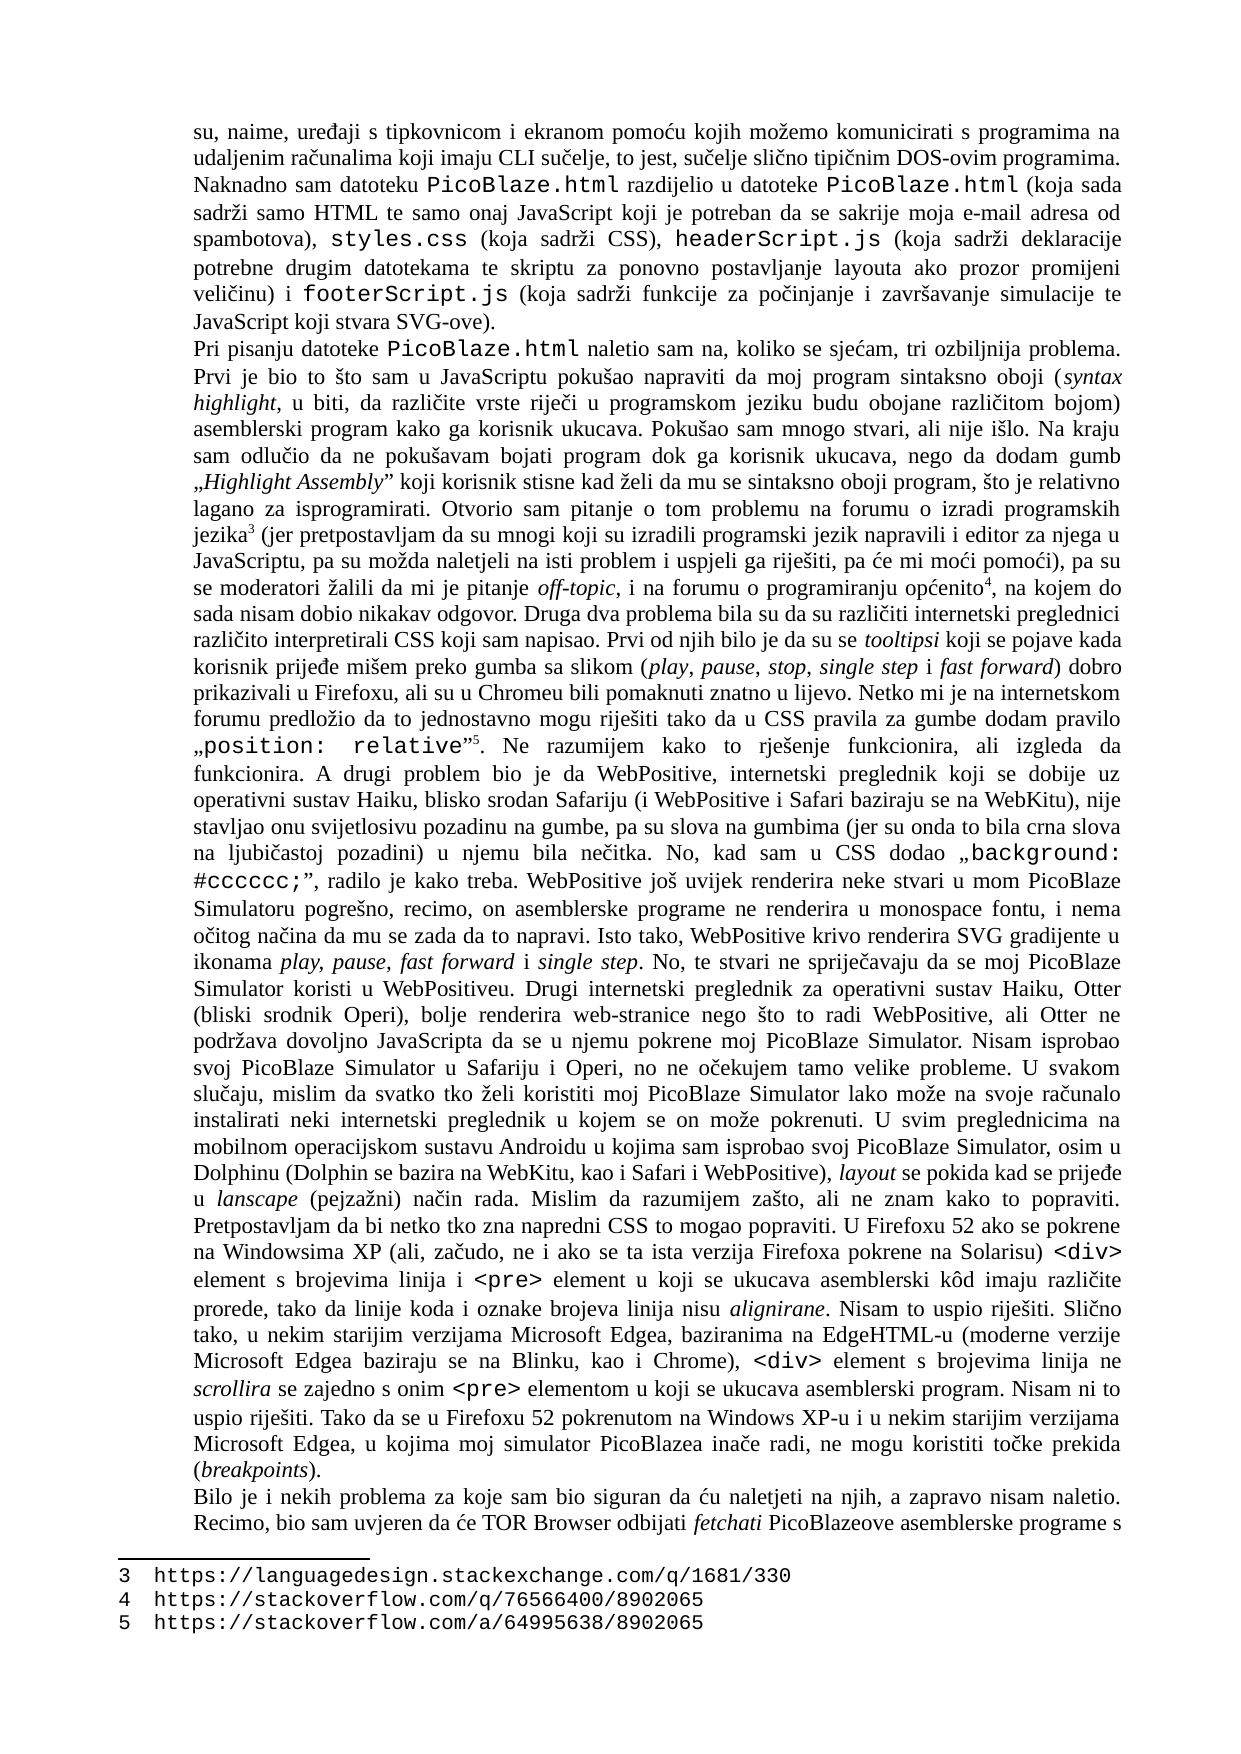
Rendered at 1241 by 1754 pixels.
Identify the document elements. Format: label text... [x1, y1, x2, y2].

list https://stackoverflow.com/q/76566400/8902065 [118, 1588, 1122, 1612]
list Pri pisanju datoteke PicoBlaze.html naletio sam na, koliko se sjećam, tri ozbiljnija problema. Prvi je bio to što sam u JavaScriptu pokušao napraviti da moj program sintaksno oboji (syntax highlight, u biti, da različite vrste riječi u programskom jeziku budu obojane različitom bojom) asemblerski program kako ga korisnik ukucava. Pokušao sam mnogo stvari, ali nije išlo. Na kraju sam odlučio da ne pokušavam bojati program dok ga korisnik ukucava, nego da dodam gumb „Highlight Assembly” koji korisnik stisne kad želi da mu se sintaksno oboji program, što je relativno lagano za isprogramirati. Otvorio sam pitanje o tom problemu na forumu o izradi programskih jezika (jer pretpostavljam da su mnogi koji su izradili programski jezik napravili i editor za njega u JavaScriptu, pa su možda naletjeli na isti problem i uspjeli ga riješiti, pa će mi moći pomoći), pa su se moderatori žalili da mi je pitanje off-topic, i na forumu o programiranju općenito, na kojem do sada nisam dobio nikakav odgovor. Druga dva problema bila su da su različiti internetski preglednici različito interpretirali CSS koji sam napisao. Prvi od njih bilo je da su se tooltipsi koji se pojave kada korisnik prijeđe mišem preko gumba sa slikom (play, pause, stop, single step i fast forward) dobro prikazivali u Firefoxu, ali su u Chromeu bili pomaknuti znatno u lijevo. Netko mi je na internetskom forumu predložio da to jednostavno mogu riješiti tako da u CSS pravila za gumbe dodam pravilo „position: relative”. Ne razumijem kako to rješenje funkcionira, ali izgleda da funkcionira. A drugi problem bio je da WebPositive, internetski preglednik koji se dobije uz operativni sustav Haiku, blisko srodan Safariju (i WebPositive i Safari baziraju se na WebKitu), nije stavljao onu svijetlosivu pozadinu na gumbe, pa su slova na gumbima (jer su onda to bila crna slova na ljubičastoj pozadini) u njemu bila nečitka. No, kad sam u CSS dodao „background: #cccccc;”, radilo je kako treba. WebPositive još uvijek renderira neke stvari u mom PicoBlaze Simulatoru pogrešno, recimo, on asemblerske programe ne renderira u monospace fontu, i nema očitog načina da mu se zada da to napravi. Isto tako, WebPositive krivo renderira SVG gradijente u ikonama play, pause, fast forward i single step. No, te stvari ne spriječavaju da se moj PicoBlaze Simulator koristi u WebPositiveu. Drugi internetski preglednik za operativni sustav Haiku, Otter (bliski srodnik Operi), bolje renderira web-stranice nego što to radi WebPositive, ali Otter ne podržava dovoljno JavaScripta da se u njemu pokrene moj PicoBlaze Simulator. Nisam isprobao svoj PicoBlaze Simulator u Safariju i Operi, no ne očekujem tamo velike probleme. U svakom slučaju, mislim da svatko tko želi koristiti moj PicoBlaze Simulator lako može na svoje računalo instalirati neki internetski preglednik u kojem se on može pokrenuti. U svim preglednicima na mobilnom operacijskom sustavu Androidu u kojima sam isprobao svoj PicoBlaze Simulator, osim u Dolphinu (Dolphin se bazira na WebKitu, kao i Safari i WebPositive), layout se pokida kad se prijeđe u lanscape (pejzažni) način rada. Mislim da razumijem zašto, ali ne znam kako to popraviti. Pretpostavljam da bi netko tko zna napredni CSS to mogao popraviti. U Firefoxu 52 ako se pokrene na Windowsima XP (ali, začudo, ne i ako se ta ista verzija Firefoxa pokrene na Solarisu) <div> element s brojevima linija i <pre> element u koji se ukucava asemblerski kôd imaju različite prorede, tako da linije koda i oznake brojeva linija nisu alignirane. Nisam to uspio riješiti. Slično tako, u nekim starijim verzijama Microsoft Edgea, baziranima na EdgeHTML-u (moderne verzije Microsoft Edgea baziraju se na Blinku, kao i Chrome), <div> element s brojevima linija ne scrollira se zajedno s onim <pre> elementom u koji se ukucava asemblerski program. Nisam ni to uspio riješiti. Tako da se u Firefoxu 52 pokrenutom na Windows XP-u i u nekim starijim verzijama Microsoft Edgea, u kojima moj simulator PicoBlazea inače radi, ne mogu koristiti točke prekida (breakpoints). [156, 334, 1122, 1483]
list Bilo je i nekih problema za koje sam bio siguran da ću naletjeti na njih, a zapravo nisam naletio. Recimo, bio sam uvjeren da će TOR Browser odbijati fetchati PicoBlazeove asemblerske programe s [156, 1483, 1122, 1536]
list su, naime, uređaji s tipkovnicom i ekranom pomoću kojih možemo komunicirati s programima na udaljenim računalima koji imaju CLI sučelje, to jest, sučelje slično tipičnim DOS-ovim programima. Naknadno sam datoteku PicoBlaze.html razdijelio u datoteke PicoBlaze.html (koja sada sadrži samo HTML te samo onaj JavaScript koji je potreban da se sakrije moja e-mail adresa od spambotova), styles.css (koja sadrži CSS), headerScript.js (koja sadrži deklaracije potrebne drugim datotekama te skriptu za ponovno postavljanje layouta ako prozor promijeni veličinu) i footerScript.js (koja sadrži funkcije za počinjanje i završavanje simulacije te JavaScript koji stvara SVG-ove). [156, 118, 1122, 334]
list https://languagedesign.stackexchange.com/q/1681/330 [118, 1565, 1122, 1588]
list https://stackoverflow.com/a/64995638/8902065 [118, 1612, 1122, 1636]
